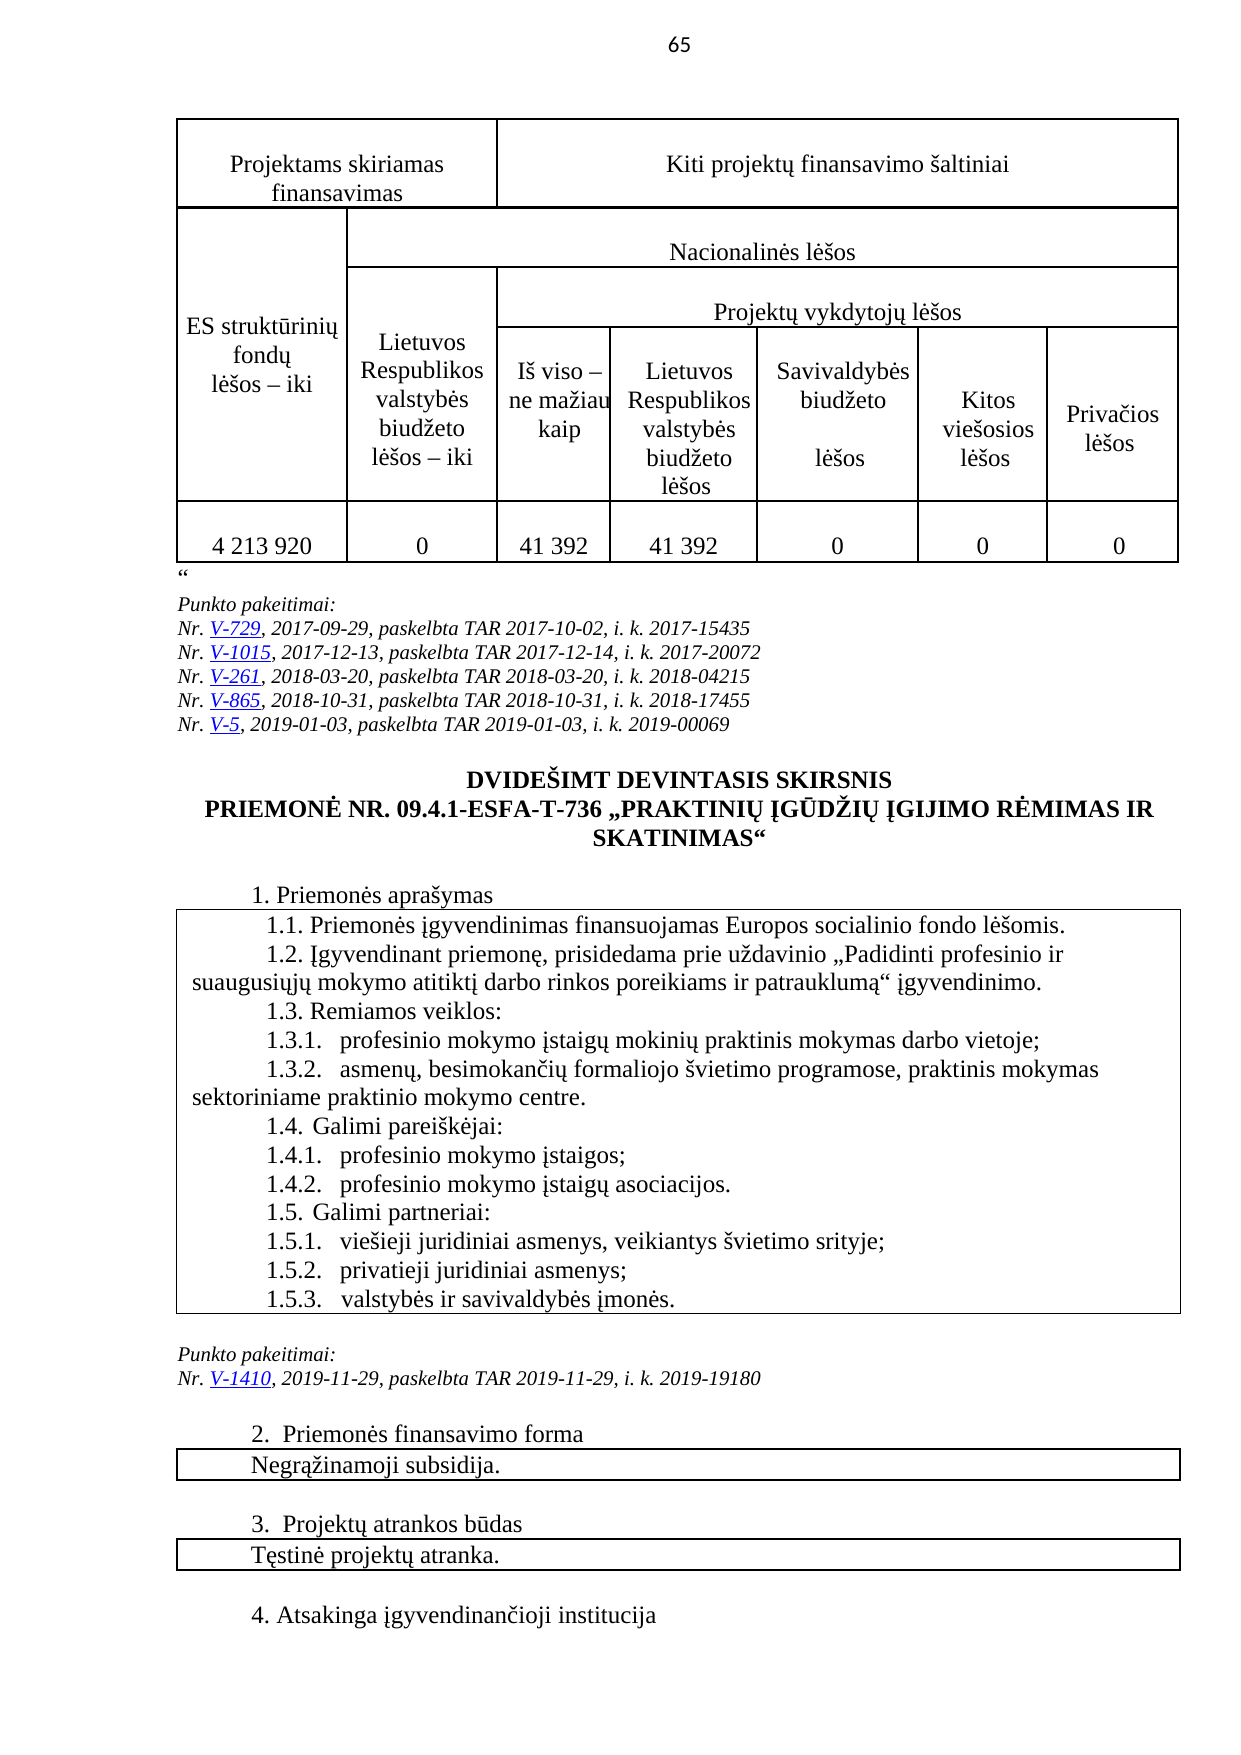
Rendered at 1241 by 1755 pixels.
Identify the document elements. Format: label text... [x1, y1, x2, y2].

text Nr. V-865, 2018-10-31, paskelbta TAR 2018-10-31, i. k. 2018-17455 [177, 688, 1181, 712]
text Nr. V-261, 2018-03-20, paskelbta TAR 2018-03-20, i. k. 2018-04215 [177, 664, 1181, 688]
table_cell Nacionalinės lėšos [348, 209, 1177, 266]
text PRIEMONĖ NR. 09.4.1-ESFA-T-736 „PRAKTINIŲ ĮGŪDŽIŲ ĮGIJIMO RĖMIMAS IR SKATINIMAS“ [177, 794, 1181, 851]
table_header Projektams skiriamas finansavimas [178, 120, 496, 206]
text Nr. V-729, 2017-09-29, paskelbta TAR 2017-10-02, i. k. 2017-15435 [177, 616, 1181, 640]
text 1. Priemonės aprašymas [177, 880, 1181, 909]
text DVIDEŠIMT DEVINTASIS SKIRSNIS [177, 765, 1181, 794]
table_cell ES struktūrinių fondų lėšos – iki [178, 209, 346, 500]
table_cell Privačios lėšos [1048, 328, 1177, 500]
table_cell Lietuvos Respublikos valstybės biudžeto lėšos [611, 328, 756, 500]
text 2. Priemonės finansavimo forma [251, 1419, 1181, 1448]
text Nr. V-5, 2019-01-03, paskelbta TAR 2019-01-03, i. k. 2019-00069 [177, 712, 1181, 736]
table_cell Savivaldybės biudžeto lėšos [758, 328, 917, 500]
table_cell Kitos viešosios lėšos [919, 328, 1046, 500]
table_header 1.1. Priemonės įgyvendinimas finansuojamas Europos socialinio fondo lėšomis. 1.2. Įgyvendinant priemonę, prisidedama prie uždavinio „Padidinti profesinio ir suaugusiųjų mokymo atitiktį darbo rinkos poreikiams ir patrauklumą“ įgyvendinimo. 1.3. Remiamos veiklos: 1.3.1. profesinio mokymo įstaigų mokinių praktinis mokymas darbo vietoje; 1.3.2. asmenų, besimokančių formaliojo švietimo programose, praktinis mokymas sektoriniame praktinio mokymo centre. 1.4. Galimi pareiškėjai: 1.4.1. profesinio mokymo įstaigos; 1.4.2. profesinio mokymo įstaigų asociacijos. 1.5. Galimi partneriai: 1.5.1. viešieji juridiniai asmenys, veikiantys švietimo srityje; 1.5.2. privatieji juridiniai asmenys; 1.5.3. valstybės ir savivaldybės įmonės. [177, 910, 1180, 1312]
table_cell Lietuvos Respublikos valstybės biudžeto lėšos – iki [348, 268, 496, 500]
table_cell Projektų vykdytojų lėšos [498, 268, 1177, 326]
table_cell 0 [758, 502, 917, 561]
text Nr. V-1015, 2017-12-13, paskelbta TAR 2017-12-14, i. k. 2017-20072 [177, 640, 1181, 664]
text 4. Atsakinga įgyvendinančioji institucija [251, 1600, 1181, 1629]
text “ [177, 563, 1181, 592]
text Punkto pakeitimai: [177, 1342, 1181, 1366]
table_cell Iš viso – ne mažiau kaip [498, 328, 609, 500]
table_header Negrąžinamoji subsidija. [178, 1450, 1179, 1479]
text Nr. V-1410, 2019-11-29, paskelbta TAR 2019-11-29, i. k. 2019-19180 [177, 1366, 1181, 1390]
table_cell 0 [919, 502, 1046, 561]
table_cell 4 213 920 [178, 502, 346, 561]
table_cell 0 [348, 502, 496, 561]
text 3. Projektų atrankos būdas [251, 1509, 1181, 1538]
table_cell 41 392 [498, 502, 609, 561]
table_header Tęstinė projektų atranka. [178, 1540, 1179, 1569]
table_cell 0 [1048, 502, 1177, 561]
text Punkto pakeitimai: [177, 592, 1181, 616]
table_cell 41 392 [611, 502, 756, 561]
table_header Kiti projektų finansavimo šaltiniai [498, 120, 1177, 206]
